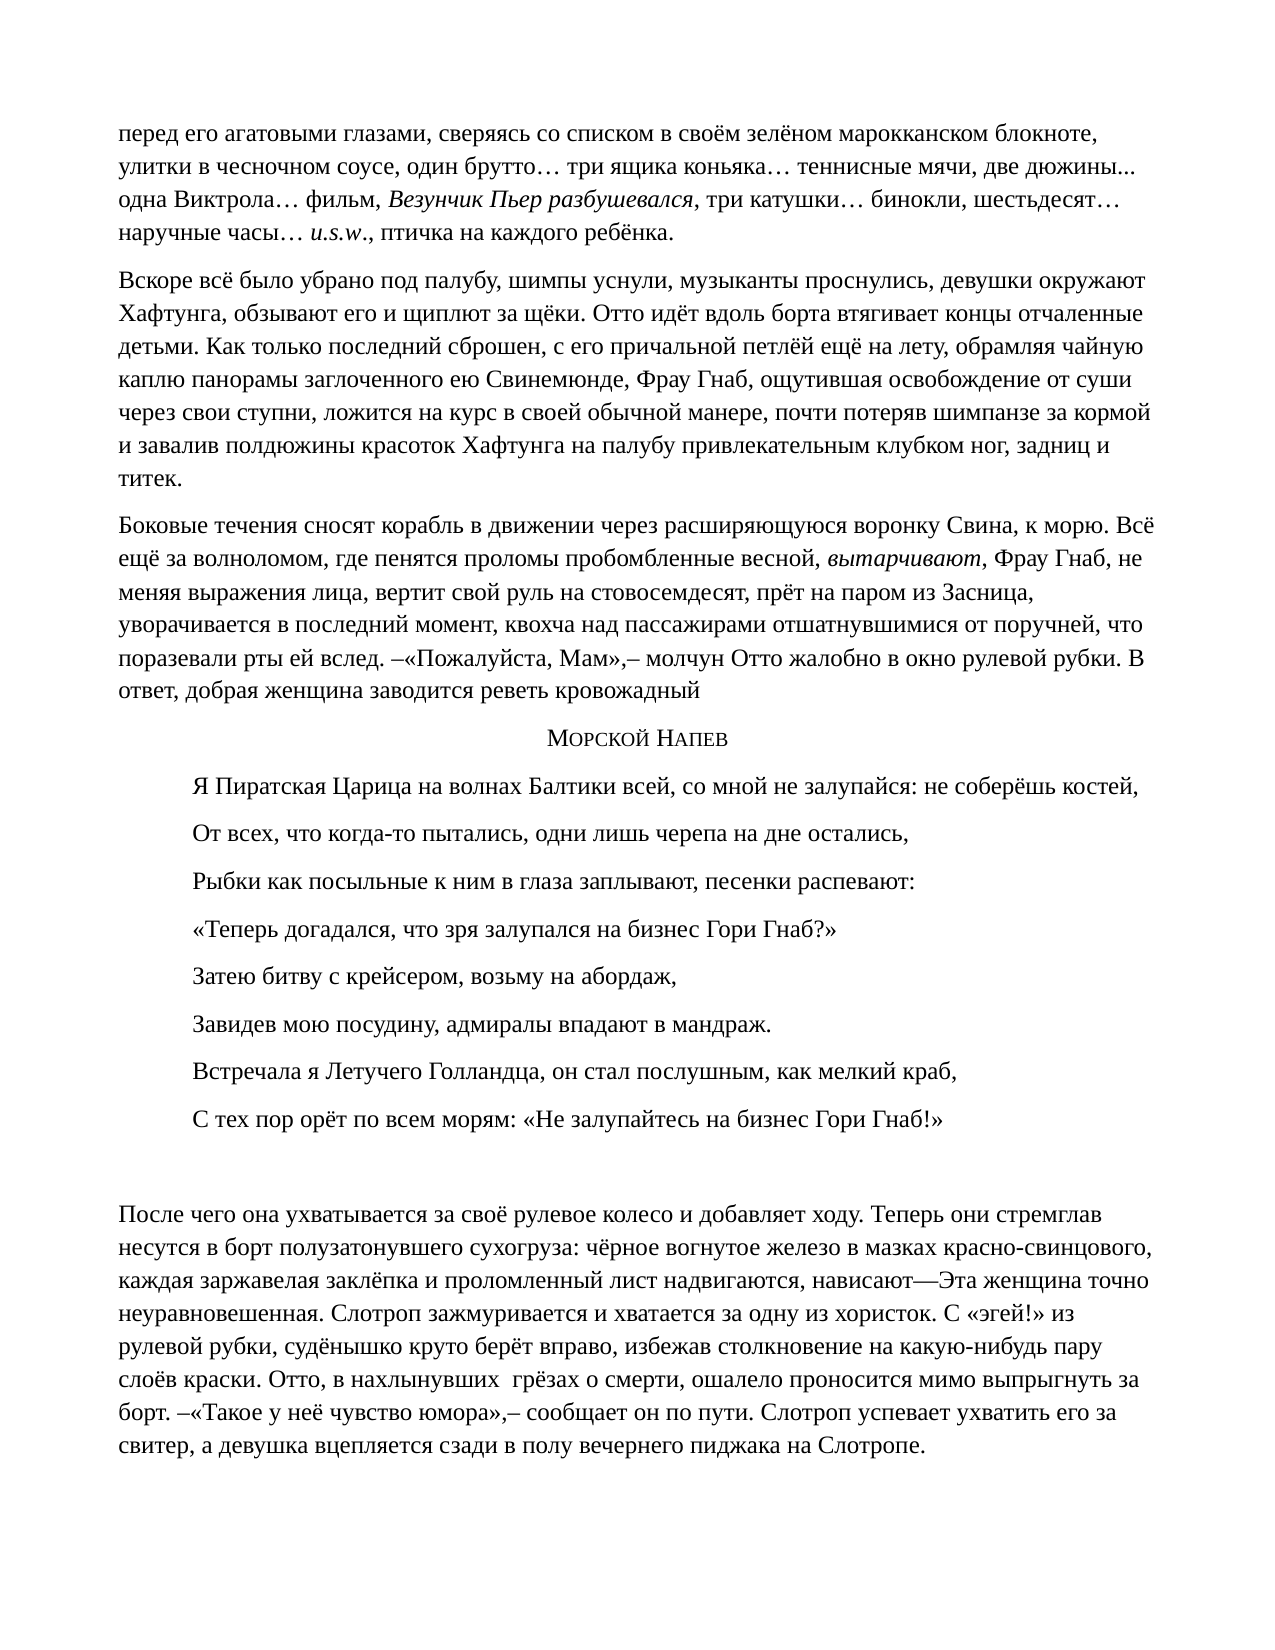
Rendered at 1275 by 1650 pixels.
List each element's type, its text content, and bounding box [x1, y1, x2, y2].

text Я Пиратская Царица на волнах Балтики всей, со мной не залупайся: не соберёшь костей, [192, 771, 1157, 799]
text С тех пор орёт по всем морям: «Не залупайтесь на бизнес Гори Гнаб!» [192, 1104, 1157, 1133]
text «Теперь догадался, что зря залупался на бизнес Гори Гнаб?» [192, 914, 1157, 942]
text Встречала я Летучего Голландца, он стал послушным, как мелкий краб, [192, 1056, 1157, 1085]
text перед его агатовыми глазами, сверяясь со списком в своём зелёном марокканском блокноте, улитки в чесночном соусе, один брутто… три ящика коньяка… теннисные мячи, две дюжины... одна Виктрола… фильм, Везунчик Пьер разбушевался, три катушки… бинокли, шестьдесят… наручные часы… u.s.w., птичка на каждого ребёнка. [118, 118, 1157, 246]
text Рыбки как посыльные к ним в глаза заплывают, песенки распевают: [192, 866, 1157, 895]
text После чего она ухватывается за своё рулевое колесо и добавляет ходу. Теперь они стремглав несутся в борт полузатонувшего сухогруза: чёрное вогнутое железо в мазках красно-свинцового, каждая заржавелая заклёпка и проломленный лист надвигаются, нависают—Эта женщина точно неуравновешенная. Слотроп зажмуривается и хватается за одну из хористок. С «эгей!» из рулевой рубки, судёнышко круто берёт вправо, избежав столкновение на какую-нибудь пару слоёв краски. Отто, в нахлынувших грёзах о смерти, ошалело проносится мимо выпрыгнуть за борт. –«Такое у неё чувство юмора»,– сообщает он по пути. Слотроп успевает ухватить его за свитер, а девушка вцепляется сзади в полу вечернего пиджака на Слотропе. [118, 1199, 1157, 1459]
text Морской Напев [118, 723, 1157, 752]
text От всех, что когда-то пытались, одни лишь черепа на дне остались, [192, 818, 1157, 847]
text Боковые течения сносят корабль в движении через расширяющуюся воронку Свина, к морю. Всё ещё за волноломом, где пенятся проломы пробомбленные весной, вытарчивают, Фрау Гнаб, не меняя выражения лица, вертит свой руль на стовосемдесят, прёт на паром из Засница, уворачивается в последний момент, квохча над пассажирами отшатнувшимися от поручней, что поразевали рты ей вслед. –«Пожалуйста, Мам»,– молчун Отто жалобно в окно рулевой рубки. В ответ, добрая женщина заводится реветь кровожадный [118, 511, 1157, 704]
text Затею битву с крейсером, возьму на абордаж, [192, 961, 1157, 990]
text Вскоре всё было убрано под палубу, шимпы уснули, музыканты проснулись, девушки окружают Хафтунга, обзывают его и щиплют за щёки. Отто идёт вдоль борта втягивает концы отчаленные детьми. Как только последний сброшен, с его причальной петлёй ещё на лету, обрамляя чайную каплю панорамы заглоченного ею Свинемюнде, Фрау Гнаб, ощутившая освобождение от суши через свои ступни, ложится на курс в своей обычной манере, почти потеряв шимпанзе за кормой и завалив полдюжины красоток Хафтунга на палубу привлекательным клубком ног, задниц и титек. [118, 265, 1157, 492]
text Завидев мою посудину, адмиралы впадают в мандраж. [192, 1009, 1157, 1038]
